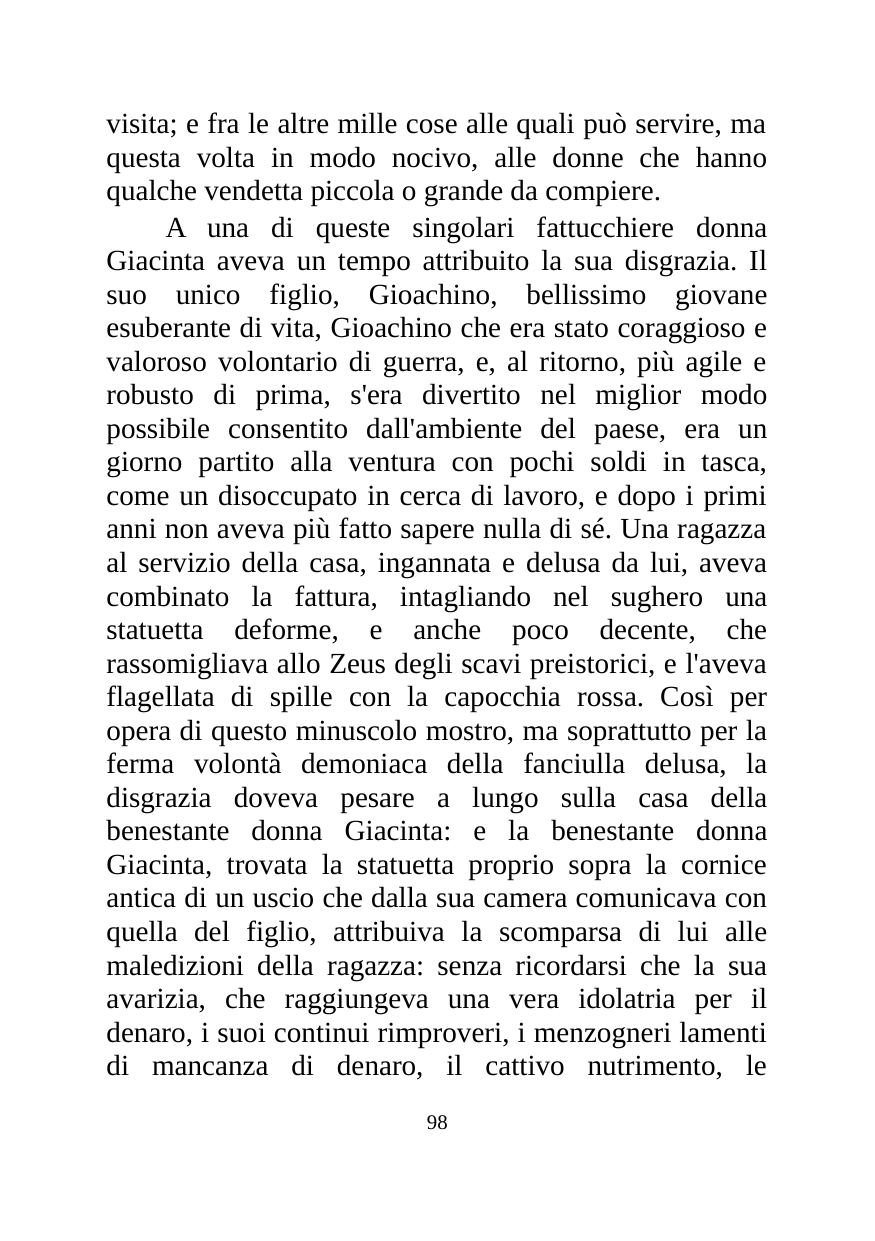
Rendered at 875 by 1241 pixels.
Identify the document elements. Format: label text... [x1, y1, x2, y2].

text visita; e fra le altre mille cose alle quali può servire, ma questa volta in modo nocivo, alle donne che hanno qualche vendetta piccola o grande da compiere. [106, 106, 768, 207]
text A una di queste singolari fattucchiere donna Giacinta aveva un tempo attribuito la sua disgrazia. Il suo unico figlio, Gioachino, bellissimo giovane esuberante di vita, Gioachino che era stato coraggioso e valoroso volontario di guerra, e, al ritorno, più agile e robusto di prima, s'era divertito nel miglior modo possibile consentito dall'ambiente del paese, era un giorno partito alla ventura con pochi soldi in tasca, come un disoccupato in cerca di lavoro, e dopo i primi anni non aveva più fatto sapere nulla di sé. Una ragazza al servizio della casa, ingannata e delusa da lui, aveva combinato la fattura, intagliando nel sughero una statuetta deforme, e anche poco decente, che rassomigliava allo Zeus degli scavi preistorici, e l'aveva flagellata di spille con la capocchia rossa. Così per opera di questo minuscolo mostro, ma soprattutto per la ferma volontà demoniaca della fanciulla delusa, la disgrazia doveva pesare a lungo sulla casa della benestante donna Giacinta: e la benestante donna Giacinta, trovata la statuetta proprio sopra la cornice antica di un uscio che dalla sua camera comunicava con quella del figlio, attribuiva la scomparsa di lui alle maledizioni della ragazza: senza ricordarsi che la sua avarizia, che raggiungeva una vera idolatria per il denaro, i suoi continui rimproveri, i menzogneri lamenti di mancanza di denaro, il cattivo nutrimento, le [106, 210, 768, 1082]
